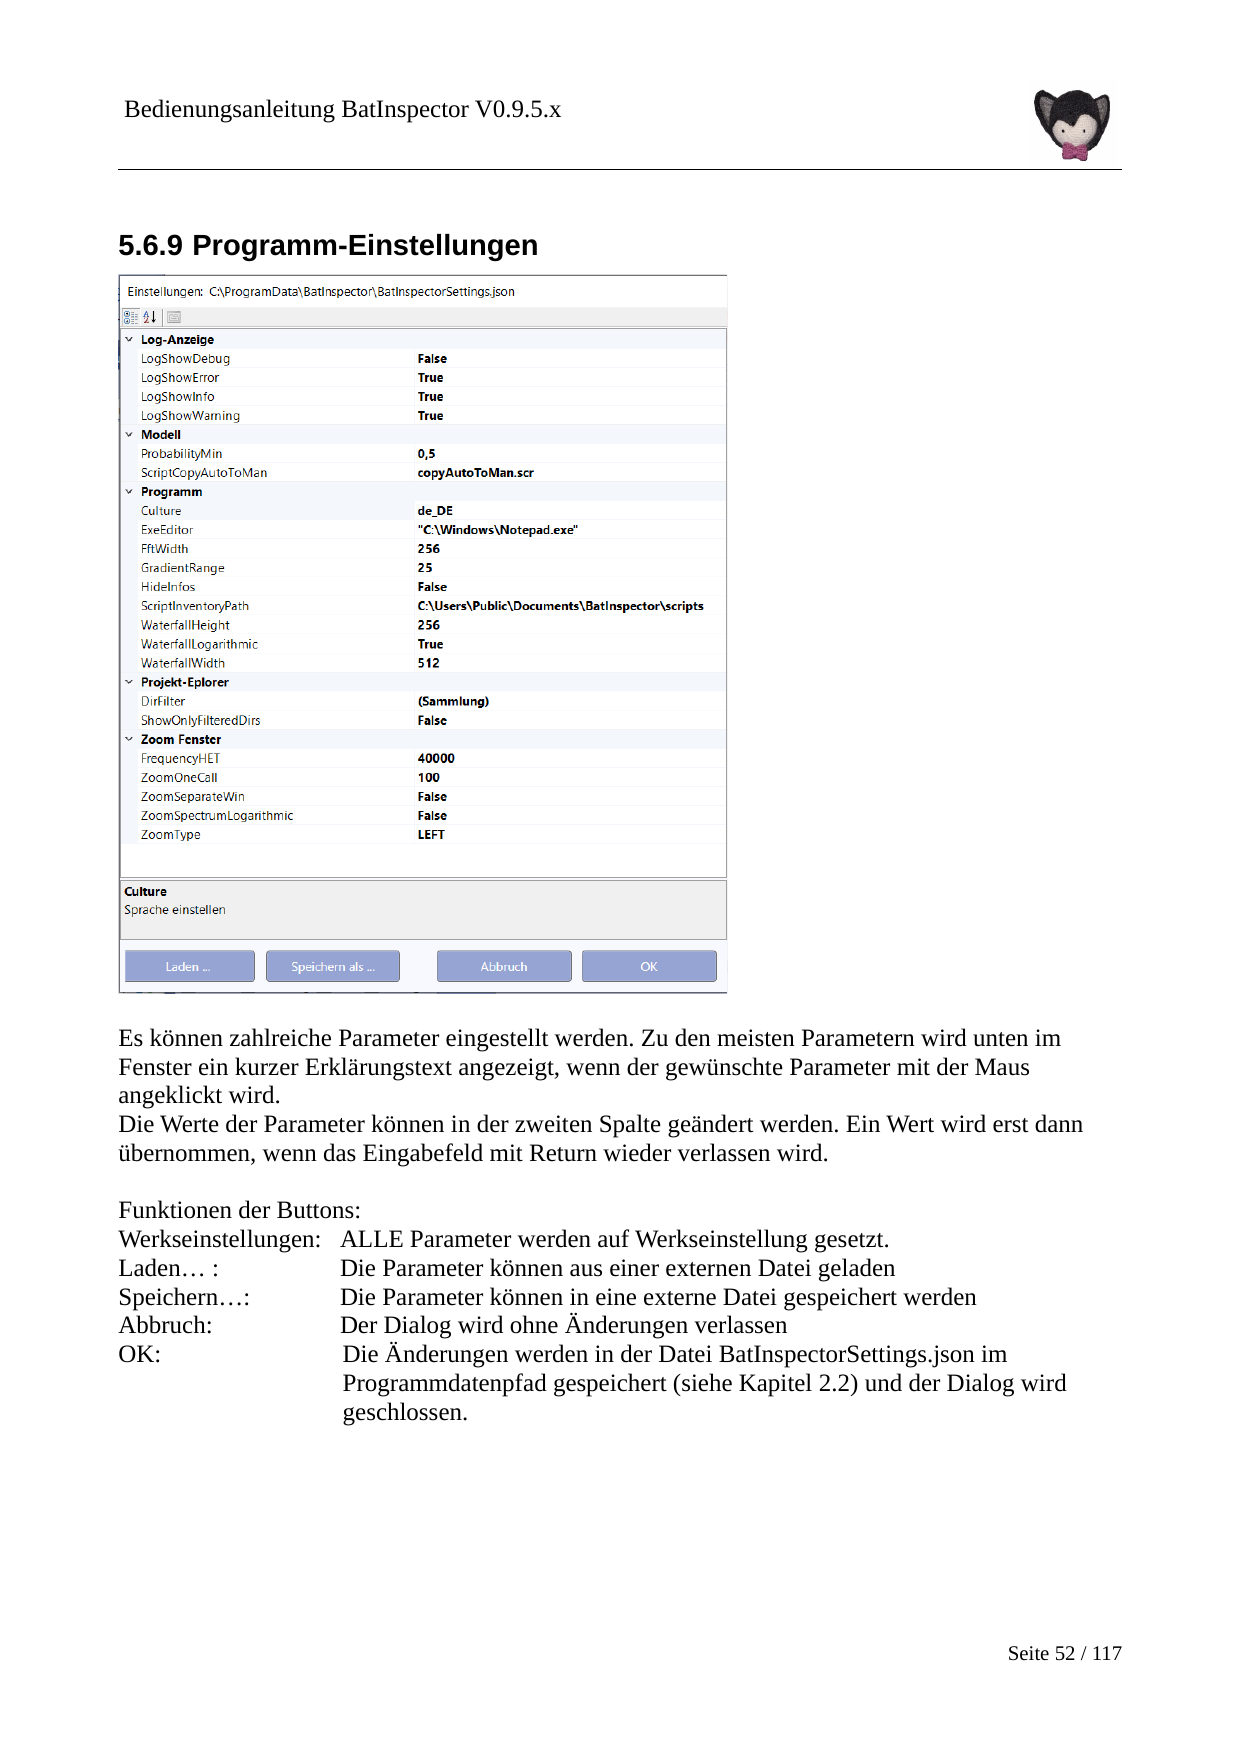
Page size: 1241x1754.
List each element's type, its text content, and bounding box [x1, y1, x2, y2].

text Werkseinstellungen: ALLE Parameter werden auf Werkseinstellung gesetzt. [118, 1224, 1122, 1253]
picture [1030, 80, 1119, 169]
text Abbruch: Der Dialog wird ohne Änderungen verlassen [118, 1310, 1122, 1339]
text Funktionen der Buttons: [118, 1195, 1122, 1224]
text OK: Die Änderungen werden in der Datei BatInspectorSettings.json im Programmdatenpfad gespeichert (siehe Kapitel 2.2) und der Dialog wird geschlossen. [118, 1339, 1122, 1425]
text Es können zahlreiche Parameter eingestellt werden. Zu den meisten Parametern wird unten im Fenster ein kurzer Erklärungstext angezeigt, wenn der gewünschte Parameter mit der Maus angeklickt wird. [118, 1023, 1122, 1109]
text Die Werte der Parameter können in der zweiten Spalte geändert werden. Ein Wert wird erst dann übernommen, wenn das Eingabefeld mit Return wieder verlassen wird. [118, 1109, 1122, 1167]
picture [118, 274, 728, 994]
text Laden… : Die Parameter können aus einer externen Datei geladen [118, 1253, 1122, 1282]
text Speichern…: Die Parameter können in eine externe Datei gespeichert werden [118, 1282, 1122, 1310]
subtitle Programm-Einstellungen [118, 228, 1122, 262]
